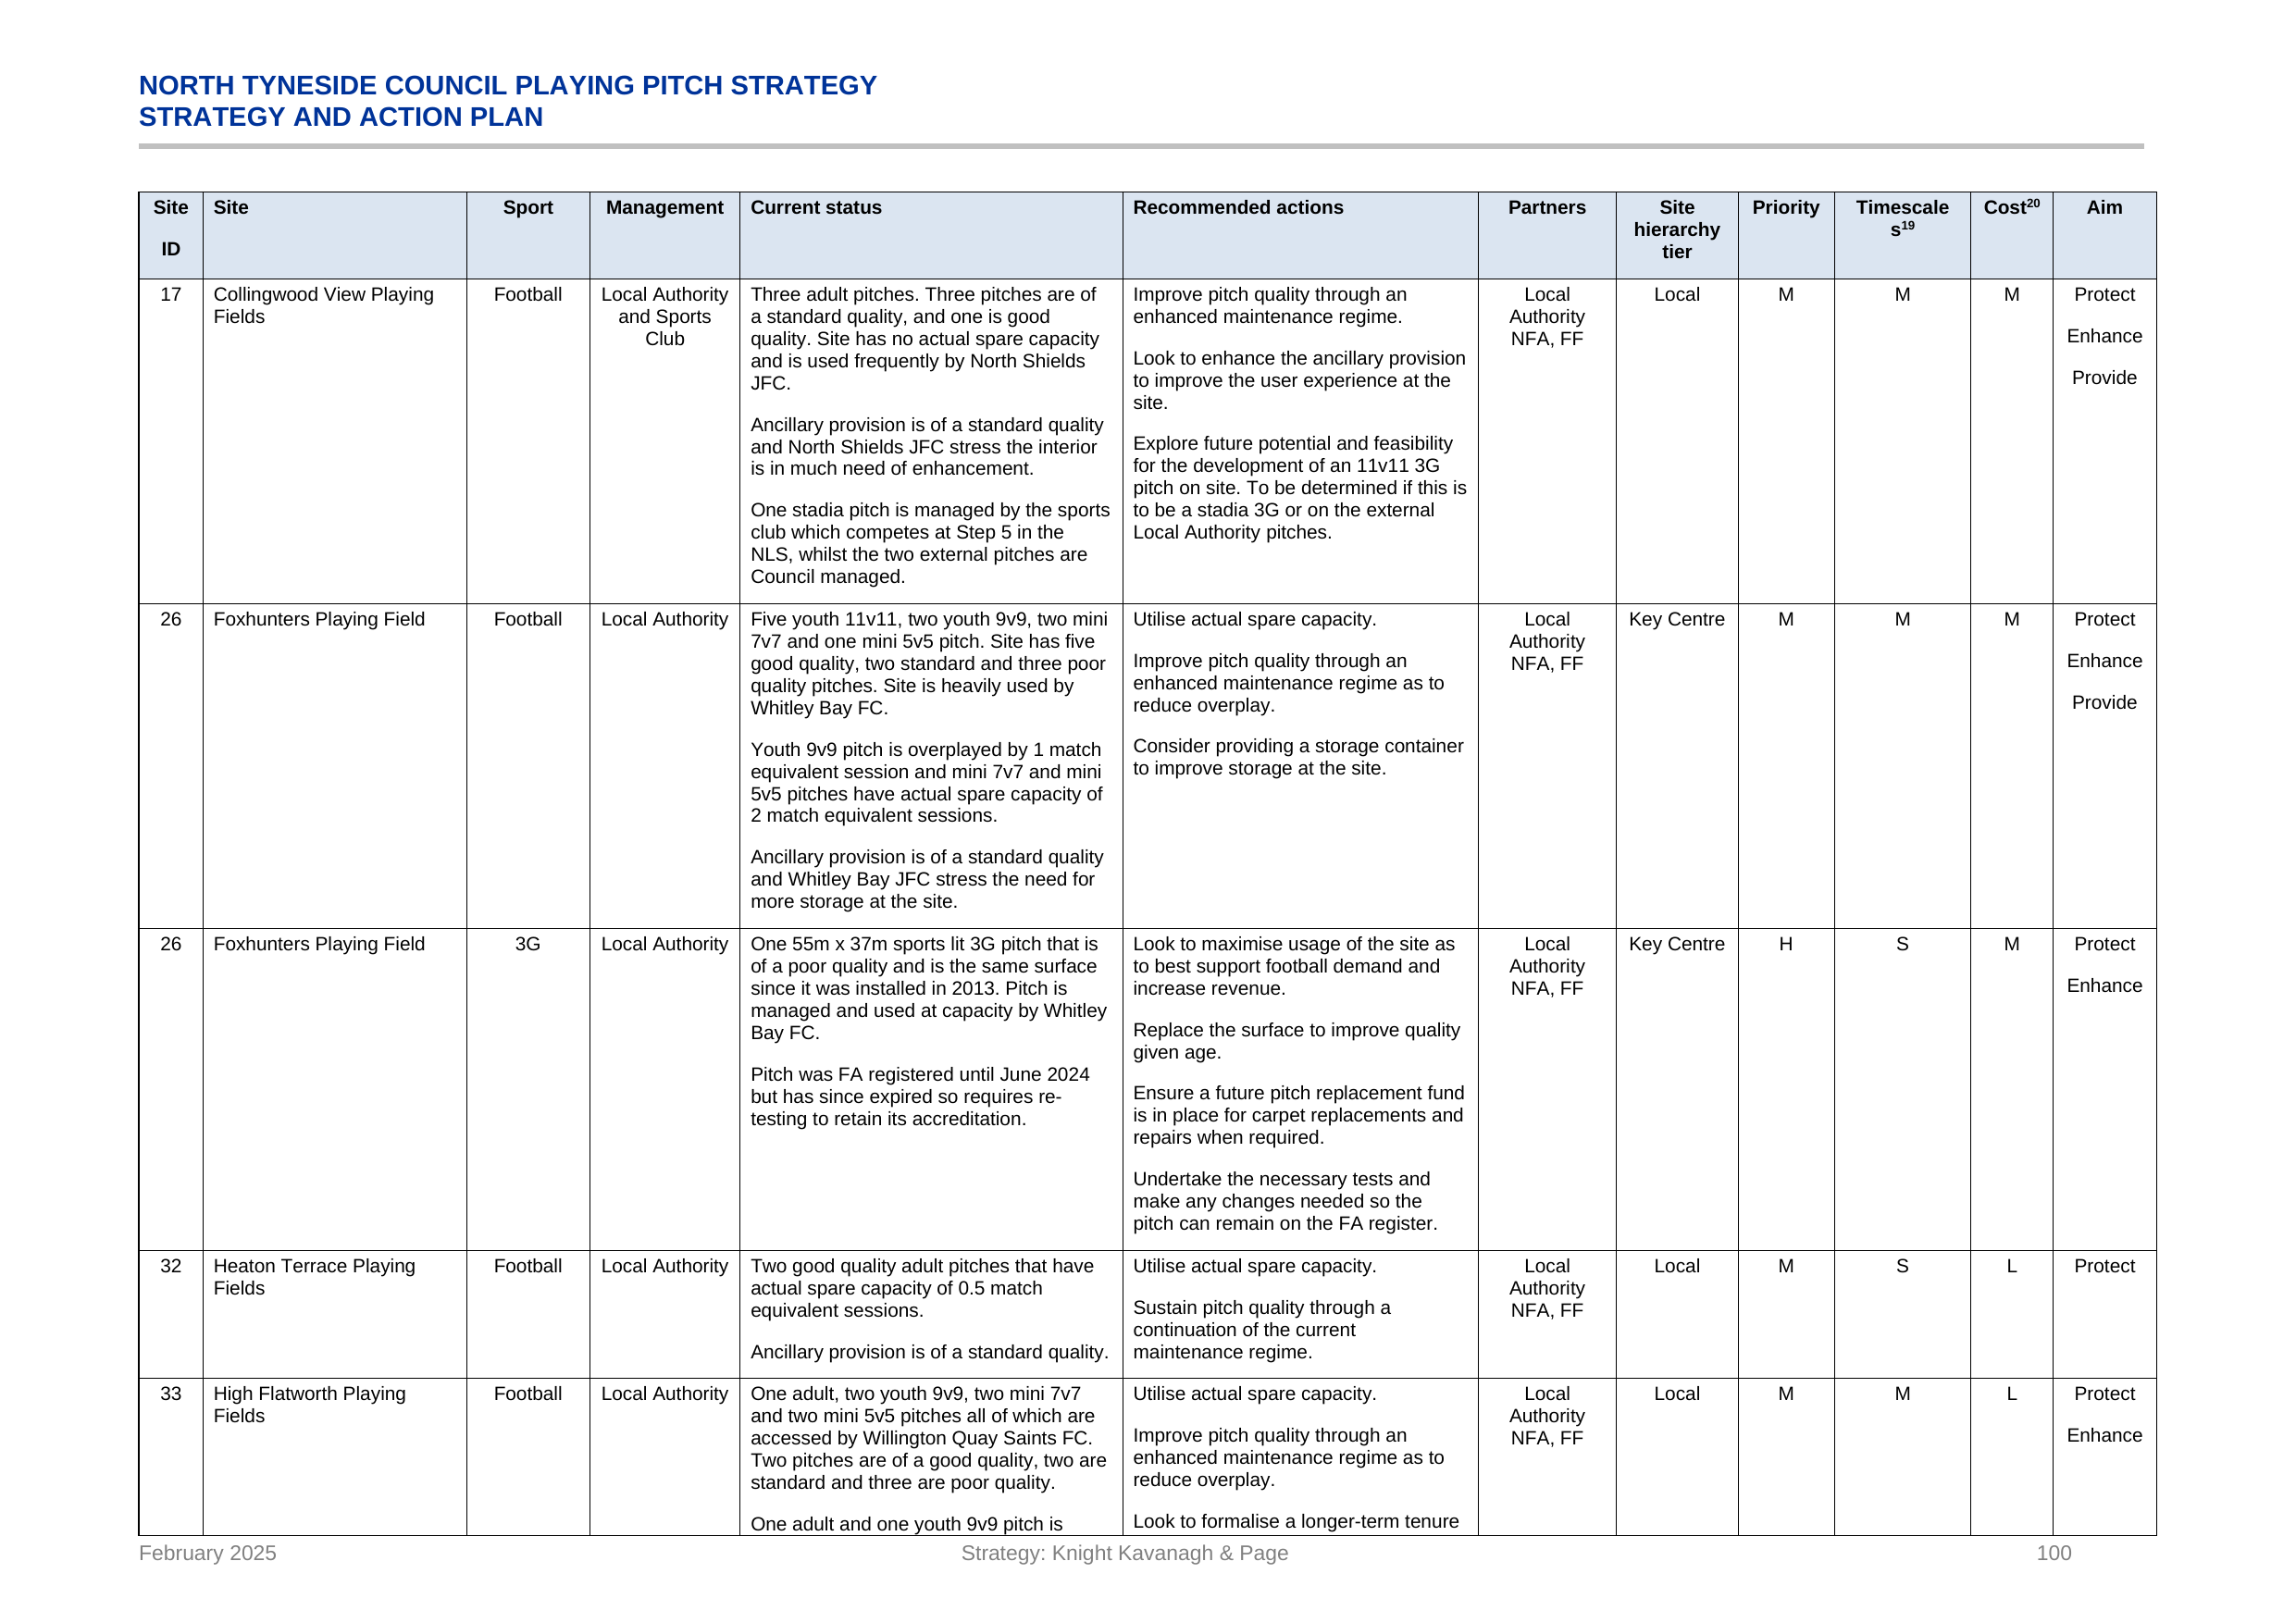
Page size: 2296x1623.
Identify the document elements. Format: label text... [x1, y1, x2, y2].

table_cell One 55m x 37m sports lit 3G pitch that is of a poor quality and is the same surface since it was installed in 2013. Pitch is managed and used at capacity by Whitley Bay FC. Pitch was FA registered until June 2024 but has since expired so requires re-testing to retain its accreditation. [740, 929, 1123, 1250]
table_cell M [1971, 279, 2053, 603]
table_cell H [1739, 929, 1834, 1250]
table_cell Collingwood View Playing Fields [204, 279, 466, 603]
table_cell Football [467, 604, 590, 928]
table_header Sport [467, 192, 590, 279]
table_header Management [590, 192, 739, 279]
table_header Current status [740, 192, 1123, 279]
table_cell Two good quality adult pitches that have actual spare capacity of 0.5 match equivalent sessions. Ancillary provision is of a standard quality. [740, 1251, 1123, 1378]
table_header Site ID [140, 192, 203, 279]
table_cell Foxhunters Playing Field [204, 604, 466, 928]
table_header Recommended actions [1123, 192, 1478, 279]
table_header Aim [2054, 192, 2156, 279]
table_header Priority [1739, 192, 1834, 279]
table_cell Local [1617, 1379, 1738, 1535]
table_header Cost [1971, 192, 2053, 279]
table_cell Local Authority NFA, FF [1479, 279, 1616, 603]
table_cell Local Authority [590, 604, 739, 928]
table_cell Key Centre [1617, 604, 1738, 928]
table_cell M [1971, 929, 2053, 1250]
table_cell Five youth 11v11, two youth 9v9, two mini 7v7 and one mini 5v5 pitch. Site has five good quality, two standard and three poor quality pitches. Site is heavily used by Whitley Bay FC. Youth 9v9 pitch is overplayed by 1 match equivalent session and mini 7v7 and mini 5v5 pitches have actual spare capacity of 2 match equivalent sessions. Ancillary provision is of a standard quality and Whitley Bay JFC stress the need for more storage at the site. [740, 604, 1123, 928]
table_cell Protect [2054, 1251, 2156, 1378]
table_cell High Flatworth Playing Fields [204, 1379, 466, 1535]
table_cell Local Authority [590, 1379, 739, 1535]
table_cell Local Authority [590, 1251, 739, 1378]
table_cell M [1739, 1379, 1834, 1535]
table_cell M [1739, 279, 1834, 603]
table_cell L [1971, 1251, 2053, 1378]
table_cell S [1835, 929, 1970, 1250]
table_cell 17 [140, 279, 203, 603]
table_cell Local [1617, 1251, 1738, 1378]
table_cell 26 [140, 929, 203, 1250]
table_cell Key Centre [1617, 929, 1738, 1250]
table_cell Foxhunters Playing Field [204, 929, 466, 1250]
table_cell Three adult pitches. Three pitches are of a standard quality, and one is good quality. Site has no actual spare capacity and is used frequently by North Shields JFC. Ancillary provision is of a standard quality and North Shields JFC stress the interior is in much need of enhancement. One stadia pitch is managed by the sports club which competes at Step 5 in the NLS, whilst the two external pitches are Council managed. [740, 279, 1123, 603]
table_cell S [1835, 1251, 1970, 1378]
table_header Site [204, 192, 466, 279]
table_header Partners [1479, 192, 1616, 279]
table_cell Football [467, 279, 590, 603]
table_cell Local Authority NFA, FF [1479, 604, 1616, 928]
table_cell Football [467, 1251, 590, 1378]
table_cell Utilise actual spare capacity. Improve pitch quality through an enhanced maintenance regime as to reduce overplay. Consider providing a storage container to improve storage at the site. [1123, 604, 1478, 928]
table_cell Utilise actual spare capacity. Improve pitch quality through an enhanced maintenance regime as to reduce overplay. Look to formalise a longer-term tenure [1123, 1379, 1478, 1535]
table_cell M [1971, 604, 2053, 928]
table_cell M [1835, 1379, 1970, 1535]
table_cell Heaton Terrace Playing Fields [204, 1251, 466, 1378]
table_cell Protect Enhance [2054, 929, 2156, 1250]
table_cell 26 [140, 604, 203, 928]
table_cell Local [1617, 279, 1738, 603]
table_cell M [1739, 1251, 1834, 1378]
table_cell Protect Enhance Provide [2054, 279, 2156, 603]
table_cell Local Authority NFA, FF [1479, 1251, 1616, 1378]
table_cell Look to maximise usage of the site as to best support football demand and increase revenue. Replace the surface to improve quality given age. Ensure a future pitch replacement fund is in place for carpet replacements and repairs when required. Undertake the necessary tests and make any changes needed so the pitch can remain on the FA register. [1123, 929, 1478, 1250]
table_cell Protect Enhance Provide [2054, 604, 2156, 928]
table_cell M [1835, 279, 1970, 603]
table_cell L [1971, 1379, 2053, 1535]
table_header Timescales [1835, 192, 1970, 279]
table_cell Improve pitch quality through an enhanced maintenance regime. Look to enhance the ancillary provision to improve the user experience at the site. Explore future potential and feasibility for the development of an 11v11 3G pitch on site. To be determined if this is to be a stadia 3G or on the external Local Authority pitches. [1123, 279, 1478, 603]
table_cell Protect Enhance [2054, 1379, 2156, 1535]
table_cell Local Authority NFA, FF [1479, 1379, 1616, 1535]
table_cell M [1835, 604, 1970, 928]
table_cell 33 [140, 1379, 203, 1535]
table_cell Local Authority and Sports Club [590, 279, 739, 603]
table_cell Local Authority NFA, FF [1479, 929, 1616, 1250]
table_header Site hierarchy tier [1617, 192, 1738, 279]
table_cell 32 [140, 1251, 203, 1378]
table_cell One adult, two youth 9v9, two mini 7v7 and two mini 5v5 pitches all of which are accessed by Willington Quay Saints FC. Two pitches are of a good quality, two are standard and three are poor quality. One adult and one youth 9v9 pitch is [740, 1379, 1123, 1535]
table_cell Local Authority [590, 929, 739, 1250]
table_cell Football [467, 1379, 590, 1535]
table_cell M [1739, 604, 1834, 928]
table_cell 3G [467, 929, 590, 1250]
table_cell Utilise actual spare capacity. Sustain pitch quality through a continuation of the current maintenance regime. [1123, 1251, 1478, 1378]
